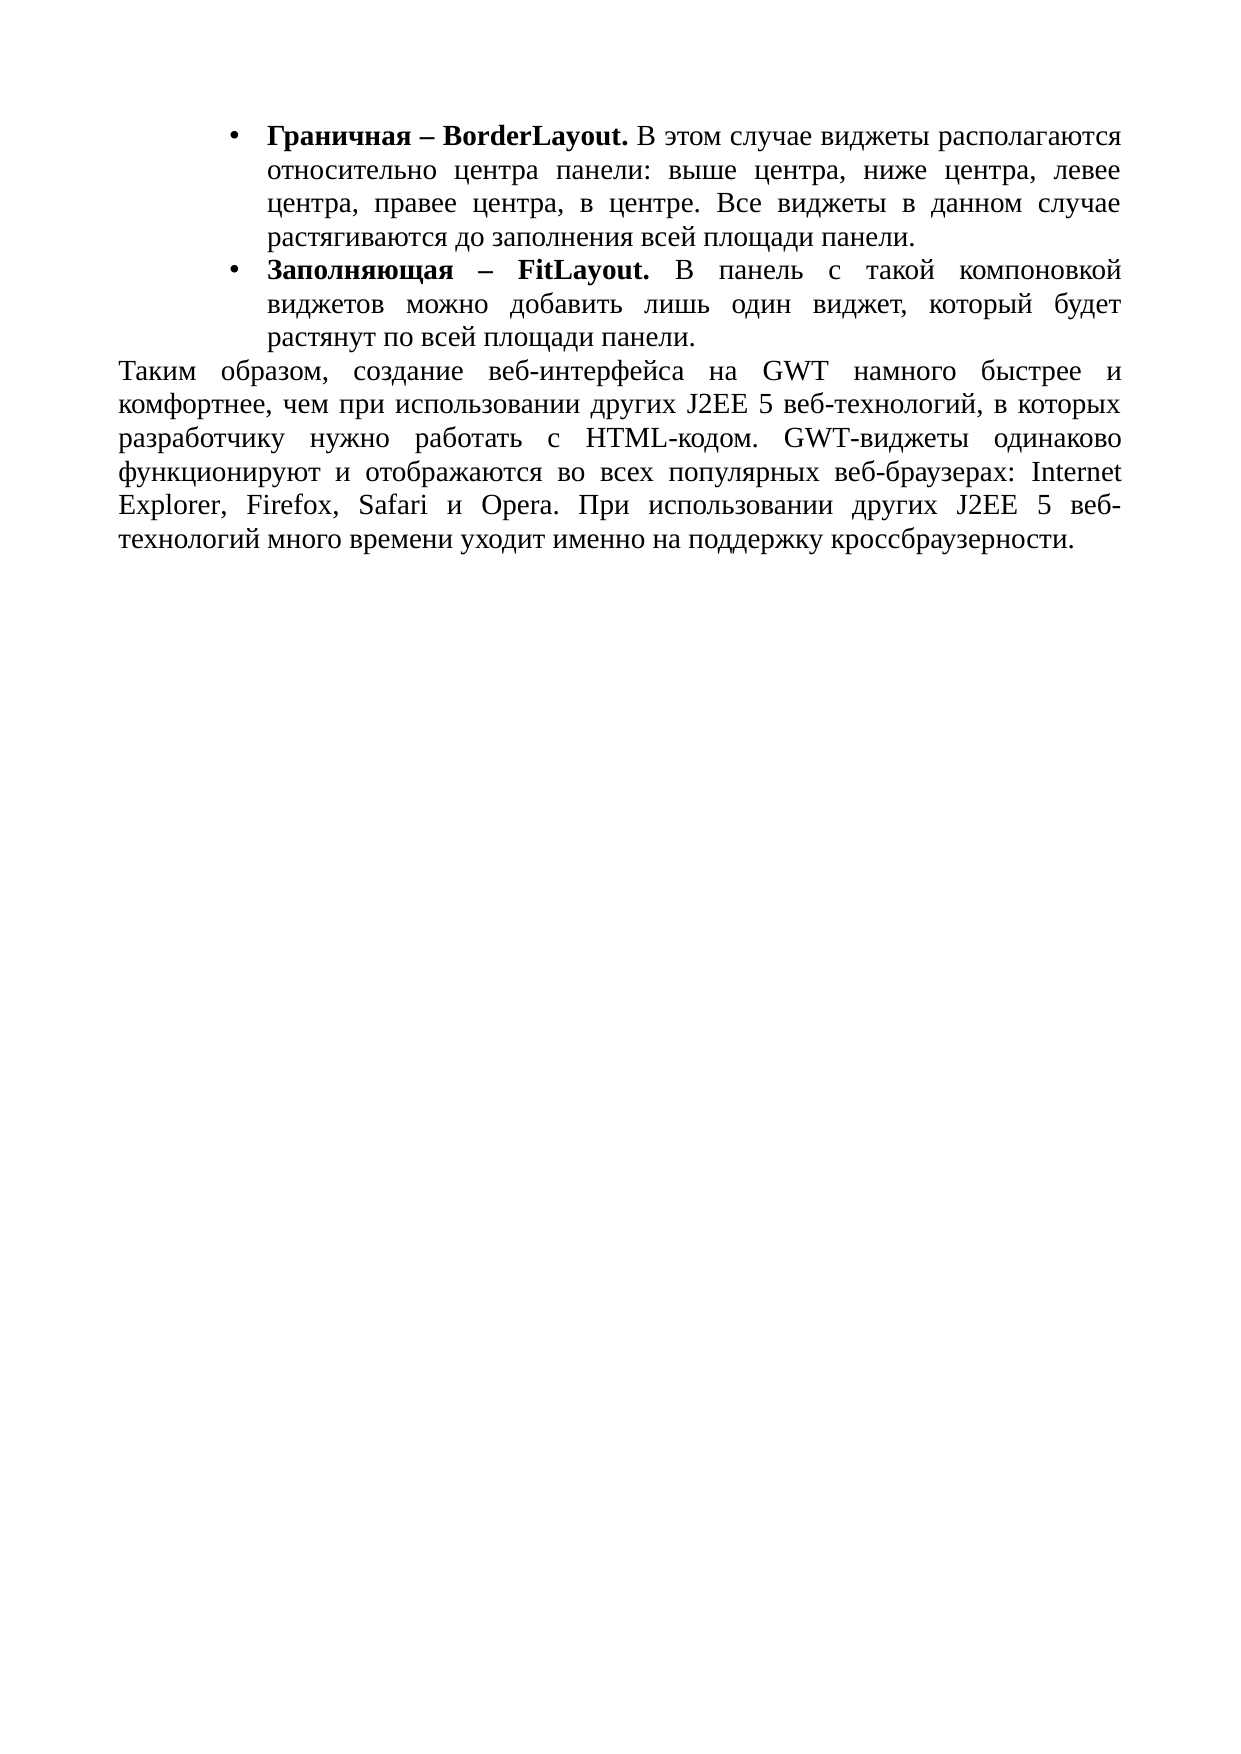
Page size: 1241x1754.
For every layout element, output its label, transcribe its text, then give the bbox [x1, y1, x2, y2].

list Заполняющая – FitLayout. В панель с такой компоновкой виджетов можно добавить лишь один виджет, который будет растянут по всей площади панели. [229, 252, 1122, 353]
list Граничная – BorderLayout. В этом случае виджеты располагаются относительно центра панели: выше центра, ниже центра, левее центра, правее центра, в центре. Все виджеты в данном случае растягиваются до заполнения всей площади панели. [229, 118, 1122, 252]
text Таким образом, создание веб-интерфейса на GWT намного быстрее и комфортнее, чем при использовании других J2EE 5 веб-технологий, в которых разработчику нужно работать с HTML-кодом. GWT-виджеты одинаково функционируют и отображаются во всех популярных веб-браузерах: Internet Explorer, Firefox, Safari и Opera. При использовании других J2EE 5 веб-технологий много времени уходит именно на поддержку кроссбраузерности. [118, 353, 1122, 554]
